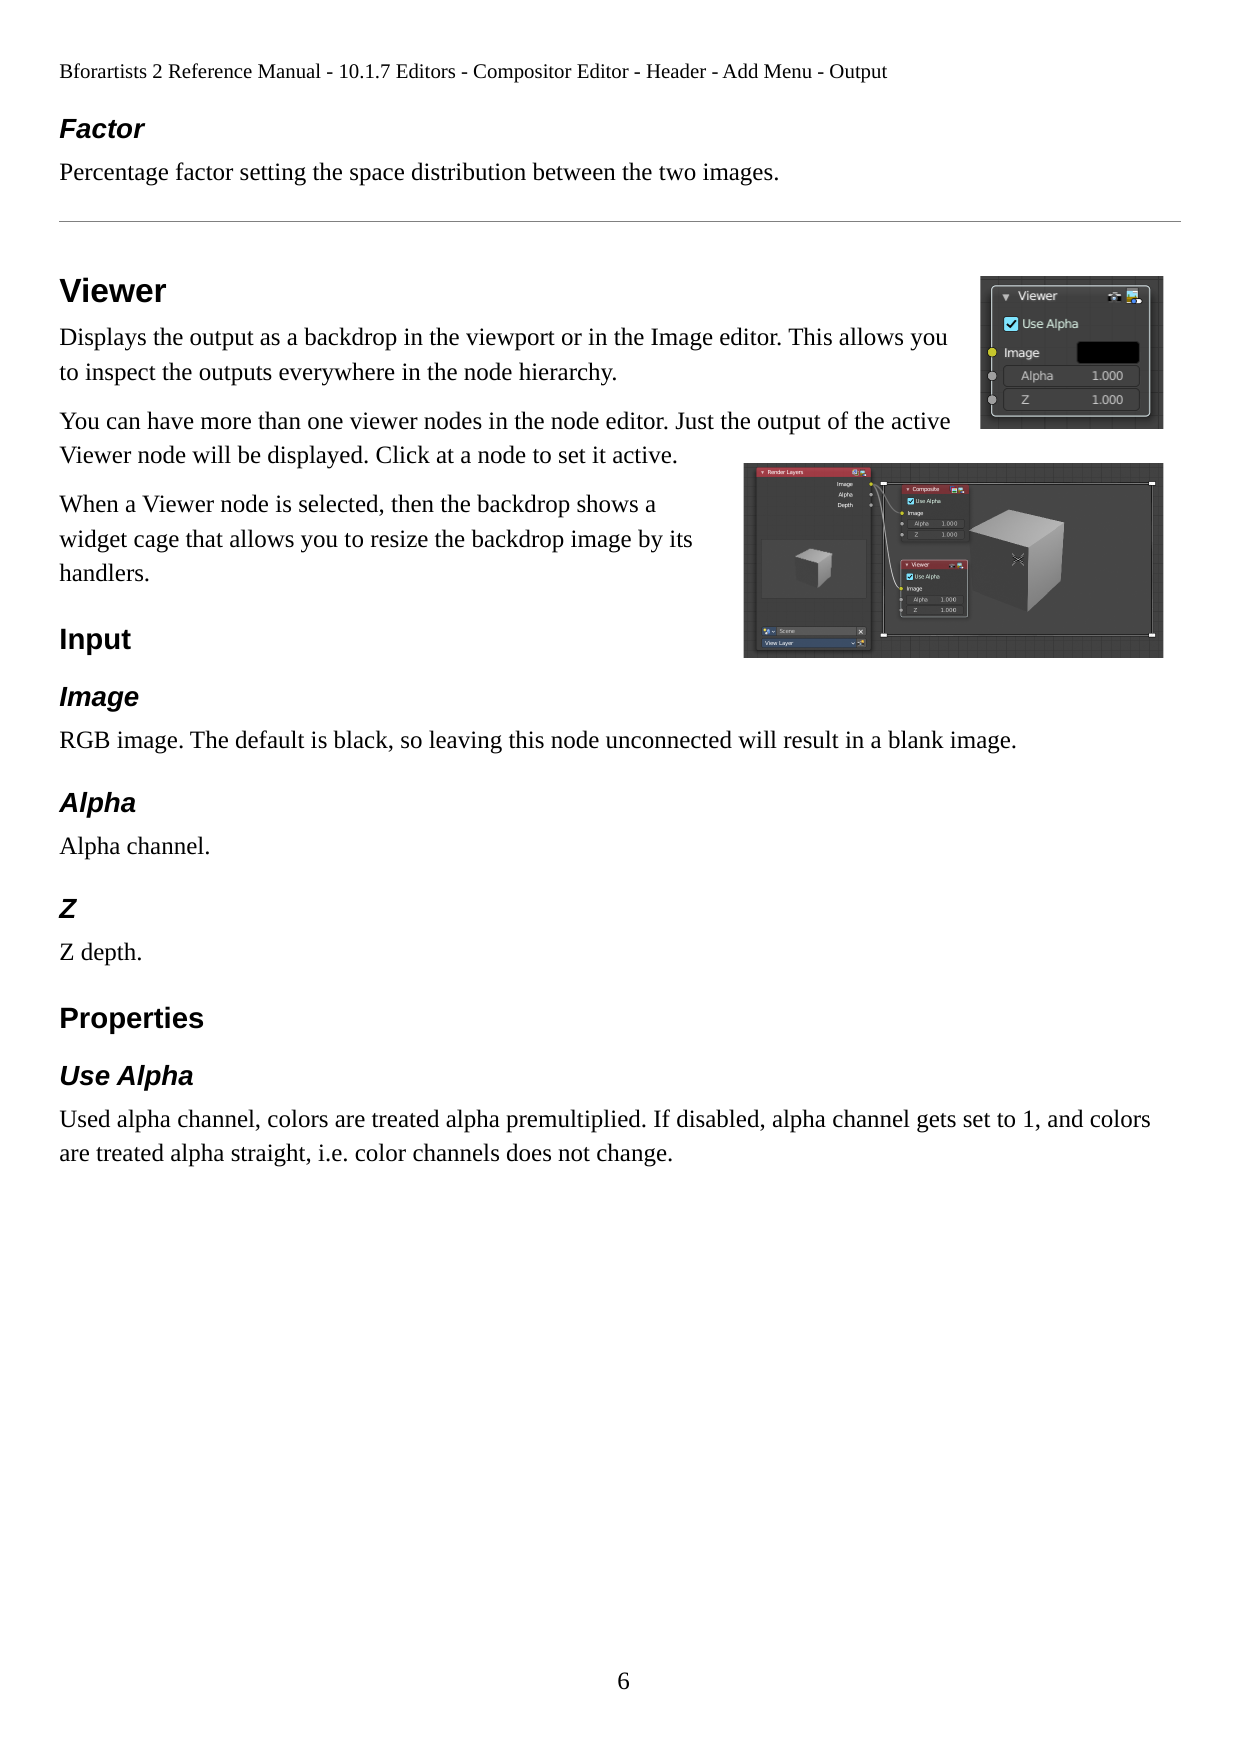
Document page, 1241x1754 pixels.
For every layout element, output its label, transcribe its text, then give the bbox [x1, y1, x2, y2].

text Z depth. [59, 937, 1181, 966]
subtitle Input [59, 622, 743, 656]
subtitle Image [59, 681, 1181, 712]
text Displays the output as a backdrop in the viewport or in the Image editor. This allows you to inspect the outputs everywhere in the node hierarchy. [59, 322, 980, 385]
text When a Viewer node is selected, then the backdrop shows a widget cage that allows you to resize the backdrop image by its handlers. [59, 489, 743, 587]
picture [980, 276, 1164, 429]
subtitle Alpha [59, 787, 1181, 818]
subtitle Z [59, 892, 1181, 924]
text RGB image. The default is black, so leaving this node unconnected will result in a blank image. [59, 725, 1181, 754]
subtitle [1164, 622, 1181, 656]
subtitle Viewer [59, 271, 1181, 310]
text Alpha channel. [59, 831, 1181, 860]
subtitle Use Alpha [59, 1059, 1181, 1091]
text Used alpha channel, colors are treated alpha premultiplied. If disabled, alpha channel gets set to 1, and colors are treated alpha straight, i.e. color channels does not change. [59, 1104, 1181, 1167]
picture [743, 463, 1164, 658]
subtitle Properties [59, 1001, 1181, 1034]
subtitle Factor [59, 113, 1181, 144]
text Percentage factor setting the space distribution between the two images. [59, 157, 1181, 186]
text You can have more than one viewer nodes in the node editor. Just the output of the active Viewer node will be displayed. Click at a node to set it active. [59, 406, 1181, 469]
